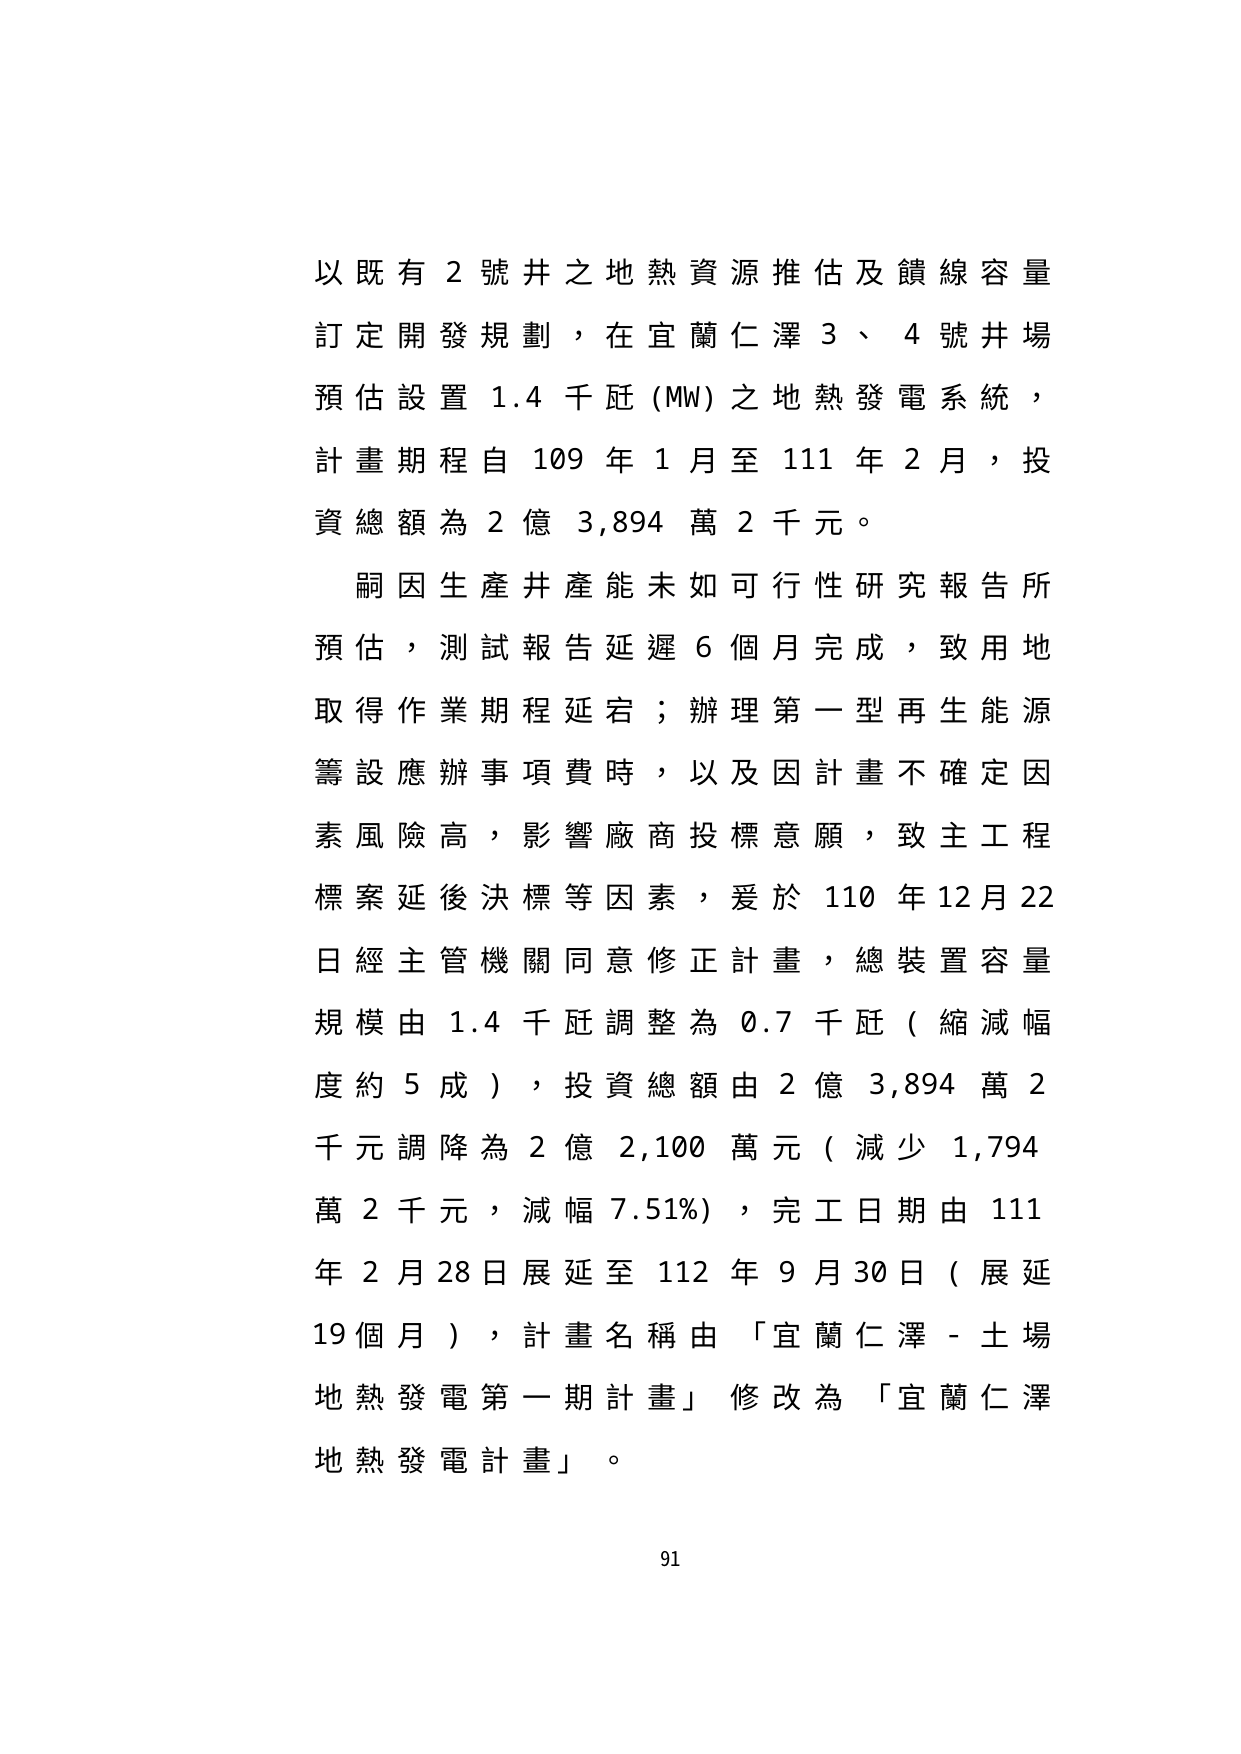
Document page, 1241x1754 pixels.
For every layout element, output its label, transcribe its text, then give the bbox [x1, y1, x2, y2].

text 嗣因生產井產能未如可行性研究報告所預估，測試報告延遲6個月完成，致用地取得作業期程延宕；辦理第一型再生能源籌設應辦事項費時，以及因計畫不確定因素風險高，影響廠商投標意願，致主工程標案延後決標等因素，爰於110年12月22日經主管機關同意修正計畫，總裝置容量規模由1.4千瓩調整為0.7千瓩(縮減幅度約5成)，投資總額由2億3,894萬2千元調降為2億2,100萬元(減少1,794萬2千元，減幅7.51%)，完工日期由111年2月28日展延至112年9月30日(展延19個月)，計畫名稱由「宜蘭仁澤-土場地熱發電第一期計畫」修改為「宜蘭仁澤地熱發電計畫」。 [271, 542, 1058, 1479]
text 以既有2號井之地熱資源推估及饋線容量訂定開發規劃，在宜蘭仁澤3、4號井場預估設置1.4千瓩(MW)之地熱發電系統，計畫期程自109年1月至111年2月，投資總額為2億3,894萬2千元。 [271, 229, 1058, 542]
